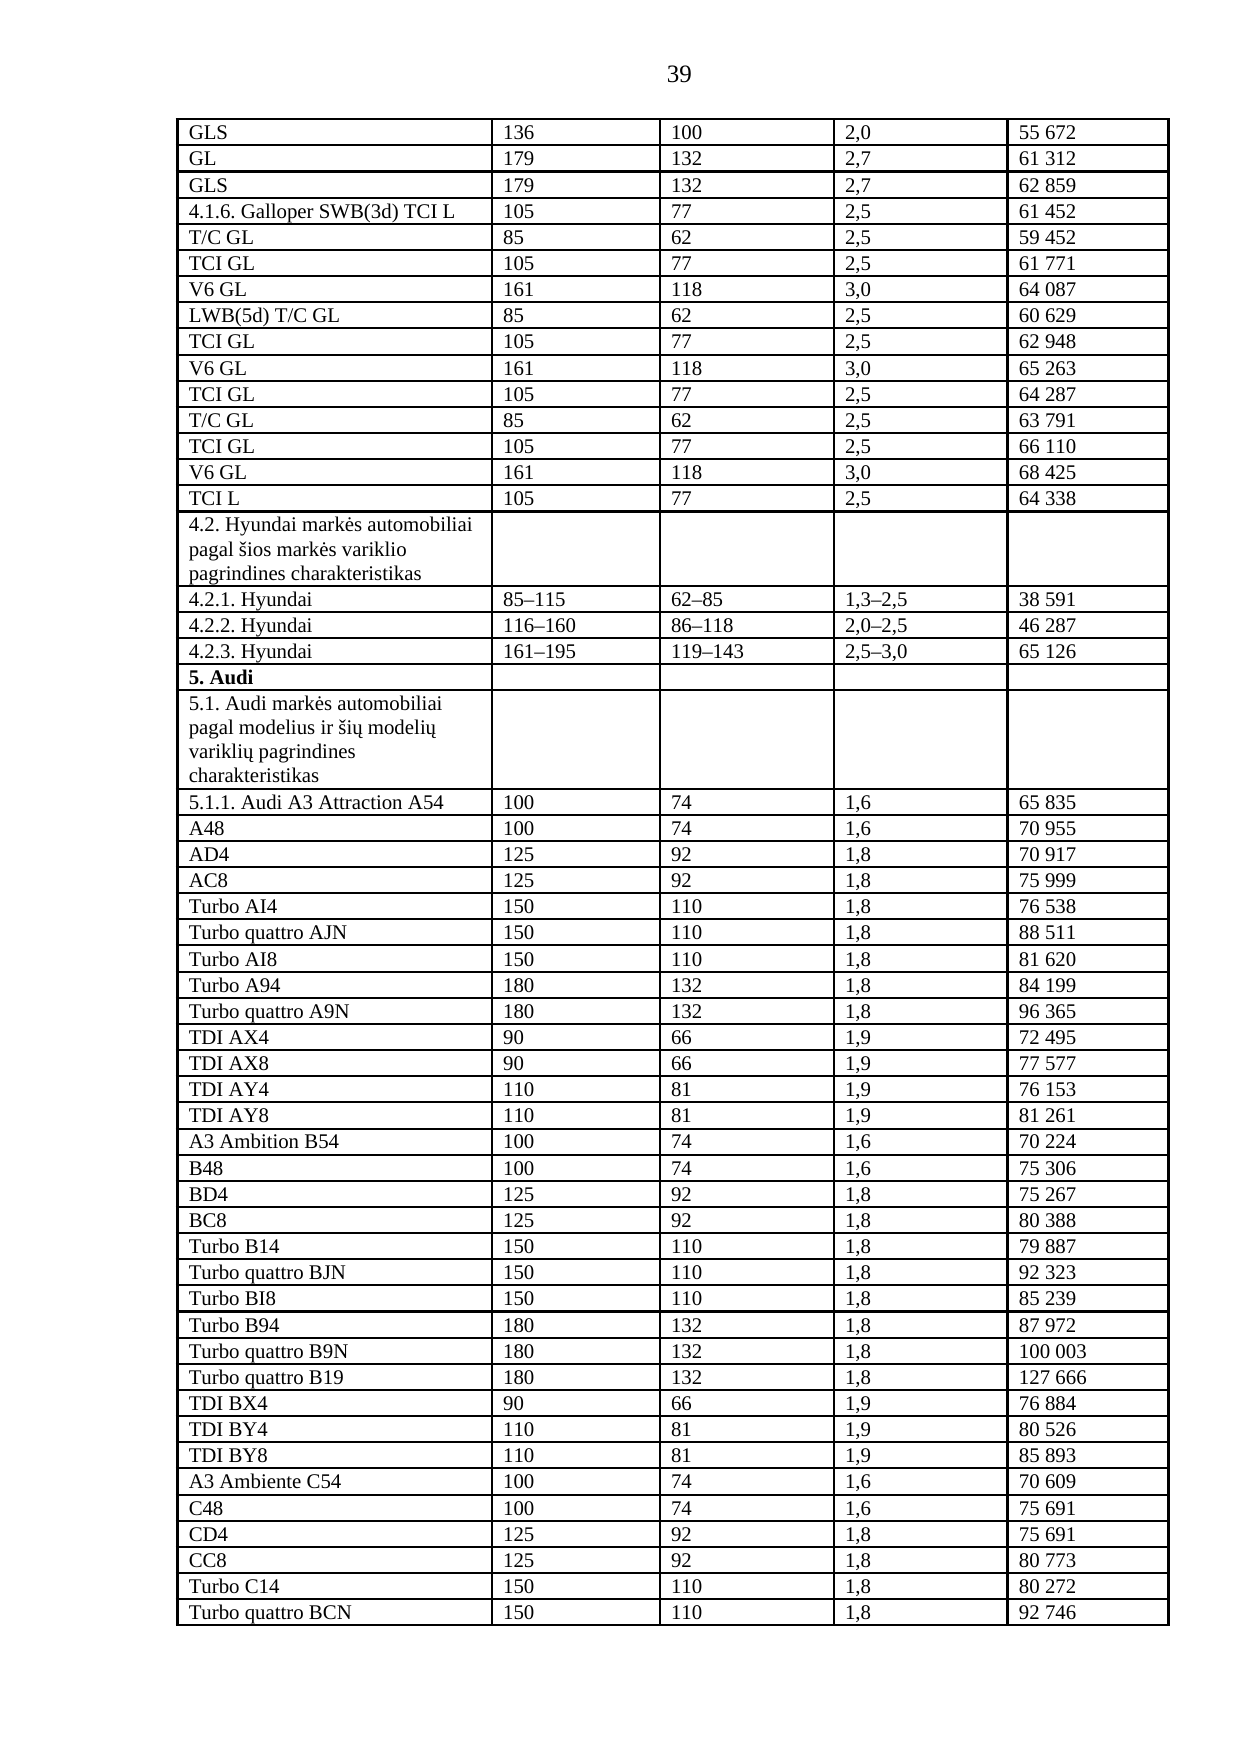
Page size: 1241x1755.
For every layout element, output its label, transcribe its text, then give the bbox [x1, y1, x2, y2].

table_cell TDI AY8 [179, 1103, 491, 1127]
table_cell T/C GL [179, 408, 491, 432]
table_cell [661, 665, 833, 689]
table_cell TDI BX4 [179, 1391, 491, 1415]
table_cell 180 [493, 1365, 659, 1389]
table_cell 77 [661, 486, 833, 510]
table_cell 100 003 [1009, 1339, 1167, 1363]
table_cell 1,9 [835, 1417, 1006, 1441]
table_cell B48 [179, 1156, 491, 1180]
table_cell 1,6 [835, 1496, 1006, 1519]
table_cell 116–160 [493, 613, 659, 637]
table_cell 1,8 [835, 1286, 1006, 1310]
table_cell 1,8 [835, 868, 1006, 892]
table_cell 1,8 [835, 1574, 1006, 1598]
table_cell 1,6 [835, 1130, 1006, 1153]
table_cell 1,9 [835, 1443, 1006, 1467]
table_cell [493, 691, 659, 787]
table_cell 110 [661, 1574, 833, 1598]
table_cell 1,3–2,5 [835, 587, 1006, 611]
table_cell 2,5–3,0 [835, 639, 1006, 663]
table_cell 1,8 [835, 1208, 1006, 1232]
table_cell 86–118 [661, 613, 833, 637]
table_cell 105 [493, 486, 659, 510]
table_cell 118 [661, 277, 833, 301]
table_cell Turbo C14 [179, 1574, 491, 1598]
table_cell 75 267 [1009, 1182, 1167, 1206]
table_cell 180 [493, 1313, 659, 1337]
table_cell 1,8 [835, 1548, 1006, 1572]
table_cell 72 495 [1009, 1025, 1167, 1049]
table_cell 1,6 [835, 1469, 1006, 1493]
table_cell TCI GL [179, 434, 491, 458]
table_cell 1,8 [835, 894, 1006, 918]
table_cell 150 [493, 1260, 659, 1284]
table_cell 2,7 [835, 173, 1006, 197]
table_cell 3,0 [835, 277, 1006, 301]
table_cell LWB(5d) T/C GL [179, 303, 491, 327]
table_cell CD4 [179, 1522, 491, 1546]
table_cell 125 [493, 1548, 659, 1572]
table_cell 90 [493, 1025, 659, 1049]
table_cell 2,0 [835, 120, 1006, 144]
table_cell TCI GL [179, 382, 491, 406]
table_cell 1,8 [835, 946, 1006, 971]
table_cell 96 365 [1009, 999, 1167, 1023]
table_cell 1,9 [835, 1077, 1006, 1101]
table_cell 1,9 [835, 1051, 1006, 1075]
table_cell 1,9 [835, 1103, 1006, 1127]
table_cell Turbo AI8 [179, 946, 491, 971]
table_cell [493, 513, 659, 584]
table_cell 88 511 [1009, 920, 1167, 944]
table_cell 105 [493, 434, 659, 458]
table_cell Turbo A94 [179, 973, 491, 997]
table_cell 64 087 [1009, 277, 1167, 301]
table_cell 1,8 [835, 1313, 1006, 1337]
table_cell 66 [661, 1391, 833, 1415]
table_cell 75 691 [1009, 1522, 1167, 1546]
table_cell 1,9 [835, 1391, 1006, 1415]
table_cell 150 [493, 920, 659, 944]
table_cell 81 [661, 1417, 833, 1441]
table_cell 100 [493, 1469, 659, 1493]
table_cell 61 312 [1009, 146, 1167, 170]
table_cell 2,5 [835, 434, 1006, 458]
table_cell 92 [661, 1522, 833, 1546]
table_cell 62 859 [1009, 173, 1167, 197]
table_cell 76 884 [1009, 1391, 1167, 1415]
table_cell 1,8 [835, 1182, 1006, 1206]
table_cell 55 672 [1009, 120, 1167, 144]
table_cell 1,8 [835, 973, 1006, 997]
table_cell 2,5 [835, 486, 1006, 510]
table_cell C48 [179, 1496, 491, 1519]
table_cell 150 [493, 1574, 659, 1598]
table_cell 110 [493, 1443, 659, 1467]
table_cell 92 [661, 1182, 833, 1206]
table_cell 105 [493, 329, 659, 353]
table_cell Turbo quattro BJN [179, 1260, 491, 1284]
table_cell 74 [661, 1496, 833, 1519]
table_cell 1,8 [835, 920, 1006, 944]
table_cell 150 [493, 1600, 659, 1624]
table_cell 75 306 [1009, 1156, 1167, 1180]
table_cell 1,8 [835, 1600, 1006, 1624]
table_cell 61 771 [1009, 251, 1167, 275]
table_cell 85 [493, 408, 659, 432]
table_cell 4.1.6. Galloper SWB(3d) TCI L [179, 199, 491, 223]
table_cell 70 609 [1009, 1469, 1167, 1493]
table_cell 125 [493, 1182, 659, 1206]
table_cell 105 [493, 382, 659, 406]
table_cell 100 [493, 1156, 659, 1180]
table_cell TCI GL [179, 329, 491, 353]
table_cell Turbo BI8 [179, 1286, 491, 1310]
table_cell 80 388 [1009, 1208, 1167, 1232]
table_cell T/C GL [179, 225, 491, 249]
table_cell TDI AY4 [179, 1077, 491, 1101]
table_cell A3 Ambiente C54 [179, 1469, 491, 1493]
table_cell 1,9 [835, 1025, 1006, 1049]
table_cell 110 [493, 1103, 659, 1127]
table_cell GL [179, 146, 491, 170]
table_cell 132 [661, 1365, 833, 1389]
table_cell 132 [661, 146, 833, 170]
table_cell 110 [661, 920, 833, 944]
table_cell [1009, 513, 1167, 584]
table_cell 132 [661, 173, 833, 197]
table_cell Turbo B14 [179, 1234, 491, 1258]
table_cell 110 [661, 1600, 833, 1624]
table_cell 76 538 [1009, 894, 1167, 918]
table_cell 64 338 [1009, 486, 1167, 510]
table_cell GLS [179, 173, 491, 197]
table_cell 132 [661, 999, 833, 1023]
table_cell TDI AX8 [179, 1051, 491, 1075]
table_cell 127 666 [1009, 1365, 1167, 1389]
table_cell CC8 [179, 1548, 491, 1572]
table_cell [835, 691, 1006, 787]
table_cell TCI L [179, 486, 491, 510]
table_cell 179 [493, 146, 659, 170]
table_cell 4.2.2. Hyundai [179, 613, 491, 637]
table_cell A48 [179, 816, 491, 840]
table_cell 84 199 [1009, 973, 1167, 997]
table_cell 77 [661, 382, 833, 406]
table_cell 64 287 [1009, 382, 1167, 406]
table_cell 110 [661, 946, 833, 971]
table_cell 66 110 [1009, 434, 1167, 458]
table_cell Turbo quattro B19 [179, 1365, 491, 1389]
table_cell BD4 [179, 1182, 491, 1206]
table_cell 161 [493, 277, 659, 301]
table_cell 92 746 [1009, 1600, 1167, 1624]
table_cell 125 [493, 1522, 659, 1546]
table_cell 110 [493, 1077, 659, 1101]
table_cell 62 [661, 303, 833, 327]
table_cell AC8 [179, 868, 491, 892]
table_cell 66 [661, 1025, 833, 1049]
table_cell 125 [493, 868, 659, 892]
table_cell 110 [493, 1417, 659, 1441]
table_cell Turbo quattro AJN [179, 920, 491, 944]
table_cell Turbo AI4 [179, 894, 491, 918]
table_cell 74 [661, 1130, 833, 1153]
table_cell 85–115 [493, 587, 659, 611]
table_cell Turbo quattro BCN [179, 1600, 491, 1624]
table_cell Turbo quattro B9N [179, 1339, 491, 1363]
table_cell 4.2. Hyundai markės automobiliai pagal šios markės variklio pagrindines charakteristikas [179, 513, 491, 584]
table_cell 70 917 [1009, 842, 1167, 866]
table_cell 110 [661, 1234, 833, 1258]
table_cell V6 GL [179, 356, 491, 379]
table_cell 105 [493, 199, 659, 223]
table_cell 5.1.1. Audi A3 Attraction A54 [179, 790, 491, 814]
table_cell 4.2.3. Hyundai [179, 639, 491, 663]
table_cell 65 126 [1009, 639, 1167, 663]
table_cell 65 263 [1009, 356, 1167, 379]
table_cell 61 452 [1009, 199, 1167, 223]
table_cell Turbo quattro A9N [179, 999, 491, 1023]
table_cell 68 425 [1009, 460, 1167, 484]
table_cell 5.1. Audi markės automobiliai pagal modelius ir šių modelių variklių pagrindines charakteristikas [179, 691, 491, 787]
table_cell TCI GL [179, 251, 491, 275]
table_cell 1,8 [835, 842, 1006, 866]
table_cell 81 [661, 1443, 833, 1467]
table_cell 105 [493, 251, 659, 275]
table_cell 81 261 [1009, 1103, 1167, 1127]
table_cell 2,0–2,5 [835, 613, 1006, 637]
table_cell 92 [661, 1208, 833, 1232]
table_cell 1,8 [835, 1365, 1006, 1389]
table_cell 80 526 [1009, 1417, 1167, 1441]
table_cell 90 [493, 1051, 659, 1075]
table_cell 76 153 [1009, 1077, 1167, 1101]
table_cell AD4 [179, 842, 491, 866]
table_cell 74 [661, 1156, 833, 1180]
table_cell 100 [493, 790, 659, 814]
table_cell 1,6 [835, 1156, 1006, 1180]
table_cell TDI AX4 [179, 1025, 491, 1049]
table_cell 1,8 [835, 1339, 1006, 1363]
table_cell 63 791 [1009, 408, 1167, 432]
table_cell 3,0 [835, 356, 1006, 379]
table_cell V6 GL [179, 460, 491, 484]
table_cell 65 835 [1009, 790, 1167, 814]
table_cell 161 [493, 356, 659, 379]
table_cell 125 [493, 1208, 659, 1232]
table_cell 3,0 [835, 460, 1006, 484]
table_cell [493, 665, 659, 689]
table_cell 81 [661, 1077, 833, 1101]
table_cell 81 620 [1009, 946, 1167, 971]
table_cell 125 [493, 842, 659, 866]
table_cell 92 323 [1009, 1260, 1167, 1284]
table_cell 77 [661, 251, 833, 275]
table_cell 92 [661, 868, 833, 892]
table_cell TDI BY8 [179, 1443, 491, 1467]
table_cell 132 [661, 973, 833, 997]
table_cell 2,5 [835, 199, 1006, 223]
table_cell 77 [661, 434, 833, 458]
table_cell 46 287 [1009, 613, 1167, 637]
table_cell 92 [661, 1548, 833, 1572]
table_cell 150 [493, 1286, 659, 1310]
table_cell [1009, 665, 1167, 689]
table_cell 2,5 [835, 382, 1006, 406]
table_cell 2,5 [835, 225, 1006, 249]
table_cell 1,6 [835, 790, 1006, 814]
table_cell 136 [493, 120, 659, 144]
table_cell 38 591 [1009, 587, 1167, 611]
table_cell 100 [493, 1496, 659, 1519]
table_cell TDI BY4 [179, 1417, 491, 1441]
table_cell 75 999 [1009, 868, 1167, 892]
table_cell 60 629 [1009, 303, 1167, 327]
table_cell 92 [661, 842, 833, 866]
table_cell 100 [661, 120, 833, 144]
table_cell [835, 665, 1006, 689]
table_cell 81 [661, 1103, 833, 1127]
table_cell 74 [661, 1469, 833, 1493]
table_cell 62–85 [661, 587, 833, 611]
table_cell 118 [661, 356, 833, 379]
table_cell 70 224 [1009, 1130, 1167, 1153]
table_cell 62 [661, 408, 833, 432]
table_cell 2,5 [835, 251, 1006, 275]
table_cell 62 948 [1009, 329, 1167, 353]
table_cell 2,5 [835, 303, 1006, 327]
table_cell 110 [661, 1260, 833, 1284]
table_cell 74 [661, 790, 833, 814]
table_cell [1009, 691, 1167, 787]
table_cell 179 [493, 173, 659, 197]
table_cell 75 691 [1009, 1496, 1167, 1519]
table_cell 77 577 [1009, 1051, 1167, 1075]
table_cell 90 [493, 1391, 659, 1415]
table_cell 1,8 [835, 1260, 1006, 1284]
table_cell 1,8 [835, 999, 1006, 1023]
table_cell 100 [493, 816, 659, 840]
table_cell 85 [493, 225, 659, 249]
table_cell 4.2.1. Hyundai [179, 587, 491, 611]
table_cell 79 887 [1009, 1234, 1167, 1258]
table_cell 1,8 [835, 1522, 1006, 1546]
table_cell 80 773 [1009, 1548, 1167, 1572]
table_cell 59 452 [1009, 225, 1167, 249]
table_cell 110 [661, 1286, 833, 1310]
table_cell 77 [661, 329, 833, 353]
table_cell 161 [493, 460, 659, 484]
table_cell [661, 691, 833, 787]
table_cell 118 [661, 460, 833, 484]
table_cell 85 [493, 303, 659, 327]
table_cell 85 239 [1009, 1286, 1167, 1310]
table_cell 110 [661, 894, 833, 918]
table_cell 150 [493, 946, 659, 971]
table_cell 5. Audi [179, 665, 491, 689]
table_cell 161–195 [493, 639, 659, 663]
table_cell 150 [493, 894, 659, 918]
table_cell 62 [661, 225, 833, 249]
table_cell [835, 513, 1006, 584]
table_cell [661, 513, 833, 584]
table_cell 1,8 [835, 1234, 1006, 1258]
table_cell 180 [493, 999, 659, 1023]
table_cell 74 [661, 816, 833, 840]
table_cell Turbo B94 [179, 1313, 491, 1337]
table_cell 132 [661, 1339, 833, 1363]
table_cell 119–143 [661, 639, 833, 663]
table_cell 85 893 [1009, 1443, 1167, 1467]
table_cell 2,7 [835, 146, 1006, 170]
table_cell 2,5 [835, 408, 1006, 432]
table_cell A3 Ambition B54 [179, 1130, 491, 1153]
table_cell 1,6 [835, 816, 1006, 840]
table_cell GLS [179, 120, 491, 144]
table_cell 87 972 [1009, 1313, 1167, 1337]
table_cell 77 [661, 199, 833, 223]
table_cell 132 [661, 1313, 833, 1337]
table_cell 70 955 [1009, 816, 1167, 840]
table_cell 180 [493, 1339, 659, 1363]
table_cell 100 [493, 1130, 659, 1153]
table_cell 80 272 [1009, 1574, 1167, 1598]
table_cell 180 [493, 973, 659, 997]
table_cell 150 [493, 1234, 659, 1258]
table_cell BC8 [179, 1208, 491, 1232]
table_cell 66 [661, 1051, 833, 1075]
table_cell V6 GL [179, 277, 491, 301]
table_cell 2,5 [835, 329, 1006, 353]
